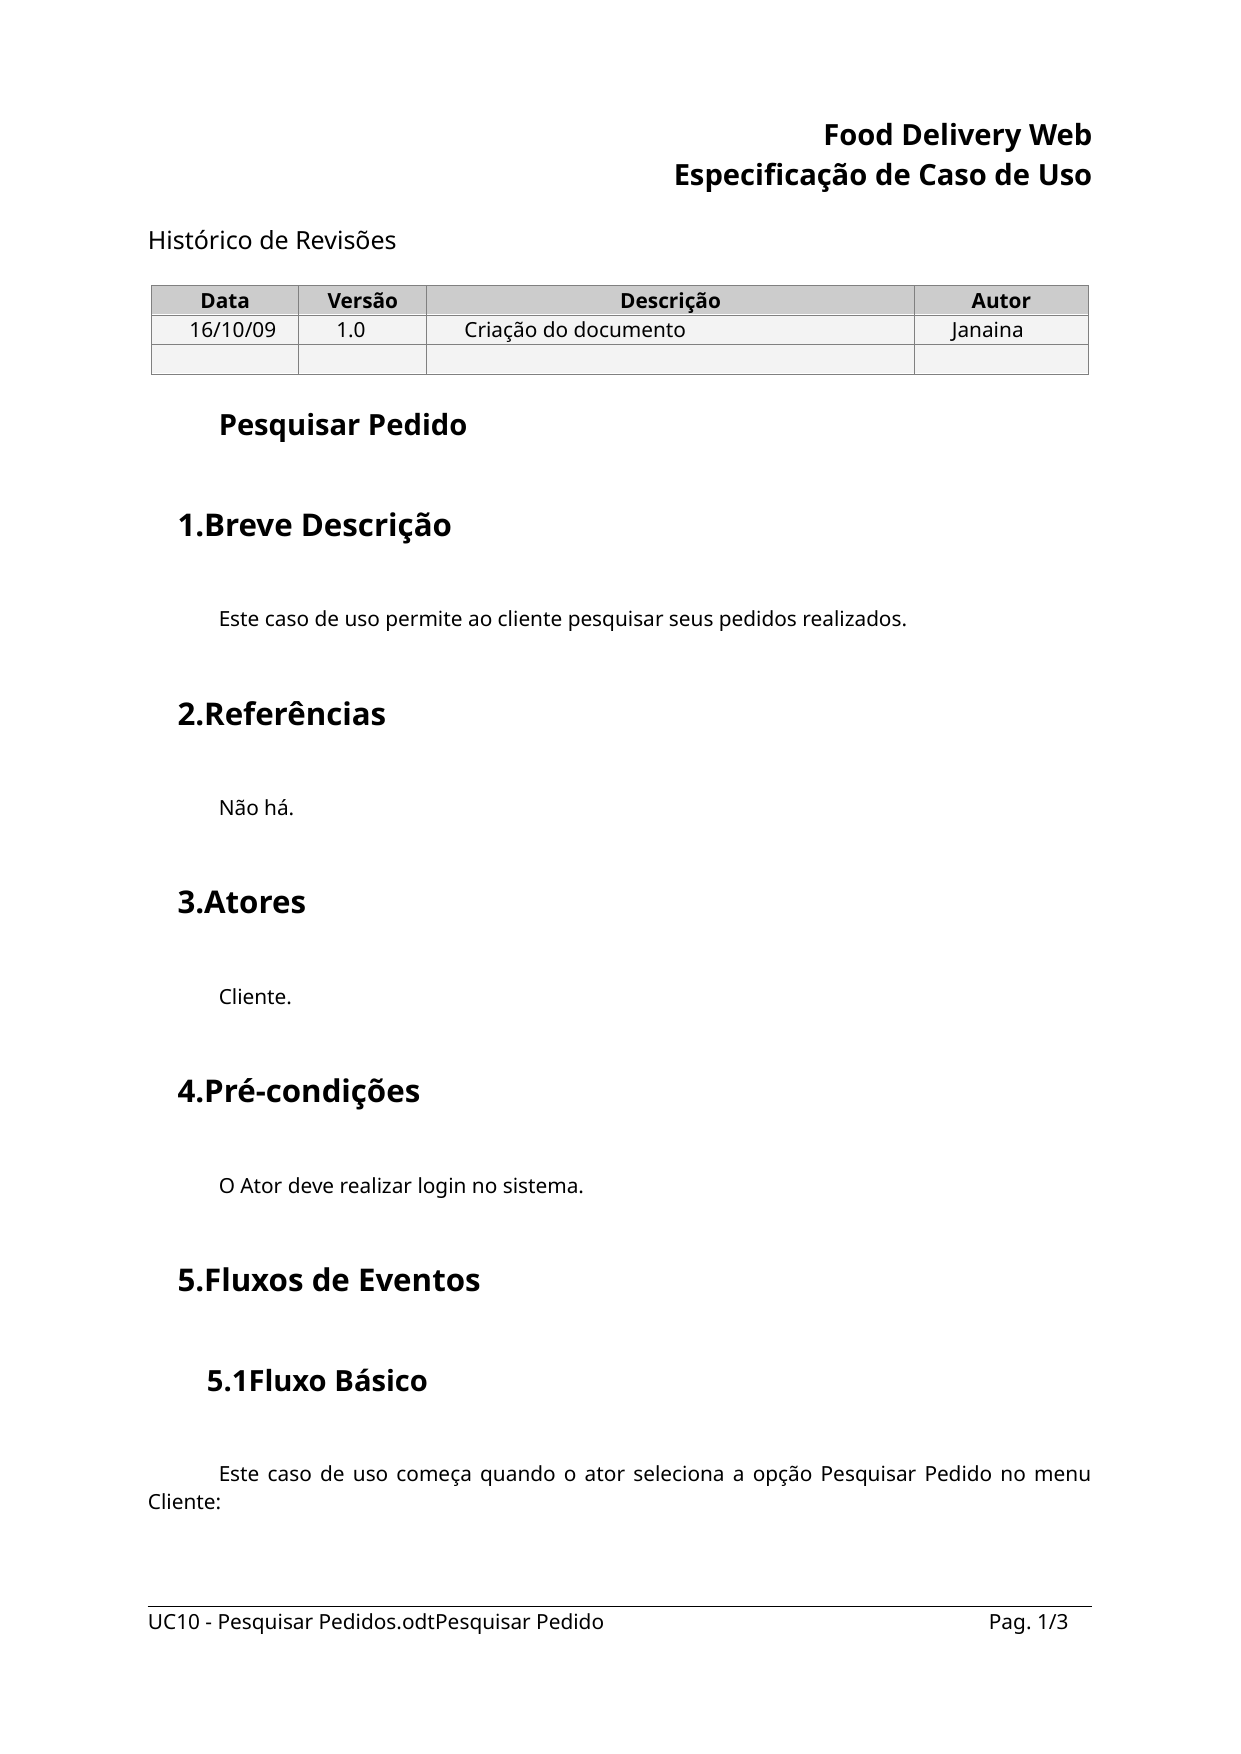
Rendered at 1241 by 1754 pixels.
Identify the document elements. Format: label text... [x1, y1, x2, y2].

subtitle Fluxos de Eventos [148, 1258, 1092, 1301]
table_cell [299, 345, 426, 373]
table_cell [152, 345, 298, 373]
table_header Data [152, 286, 298, 314]
table_cell [915, 345, 1088, 373]
table_header Descrição [427, 286, 914, 314]
text Food Delivery Web [148, 115, 1092, 154]
text Pesquisar Pedido [148, 404, 1092, 444]
subtitle Breve Descrição [148, 503, 1092, 545]
subtitle Referências [148, 692, 1092, 734]
text Especificação de Caso de Uso [185, 154, 1092, 194]
text O Ator deve realizar login no sistema. [218, 1171, 1092, 1199]
text Este caso de uso começa quando o ator seleciona a opção Pesquisar Pedido no menu Cliente: [148, 1459, 1092, 1516]
table_cell 16/10/09 [152, 316, 298, 344]
text Cliente. [148, 982, 1092, 1011]
subtitle Fluxo Básico [177, 1360, 1092, 1400]
subtitle Pré-condições [148, 1069, 1092, 1112]
table_header Versão [299, 286, 426, 314]
table_cell [427, 345, 914, 373]
table_cell Criação do documento [427, 316, 914, 344]
table_header Autor [915, 286, 1088, 314]
text Este caso de uso permite ao cliente pesquisar seus pedidos realizados. [148, 604, 1092, 633]
text Histórico de Revisões [148, 222, 1092, 257]
table_cell 1.0 [299, 316, 426, 344]
subtitle Atores [148, 881, 1092, 923]
text Não há. [148, 793, 1092, 822]
table_cell Janaina [915, 316, 1088, 344]
